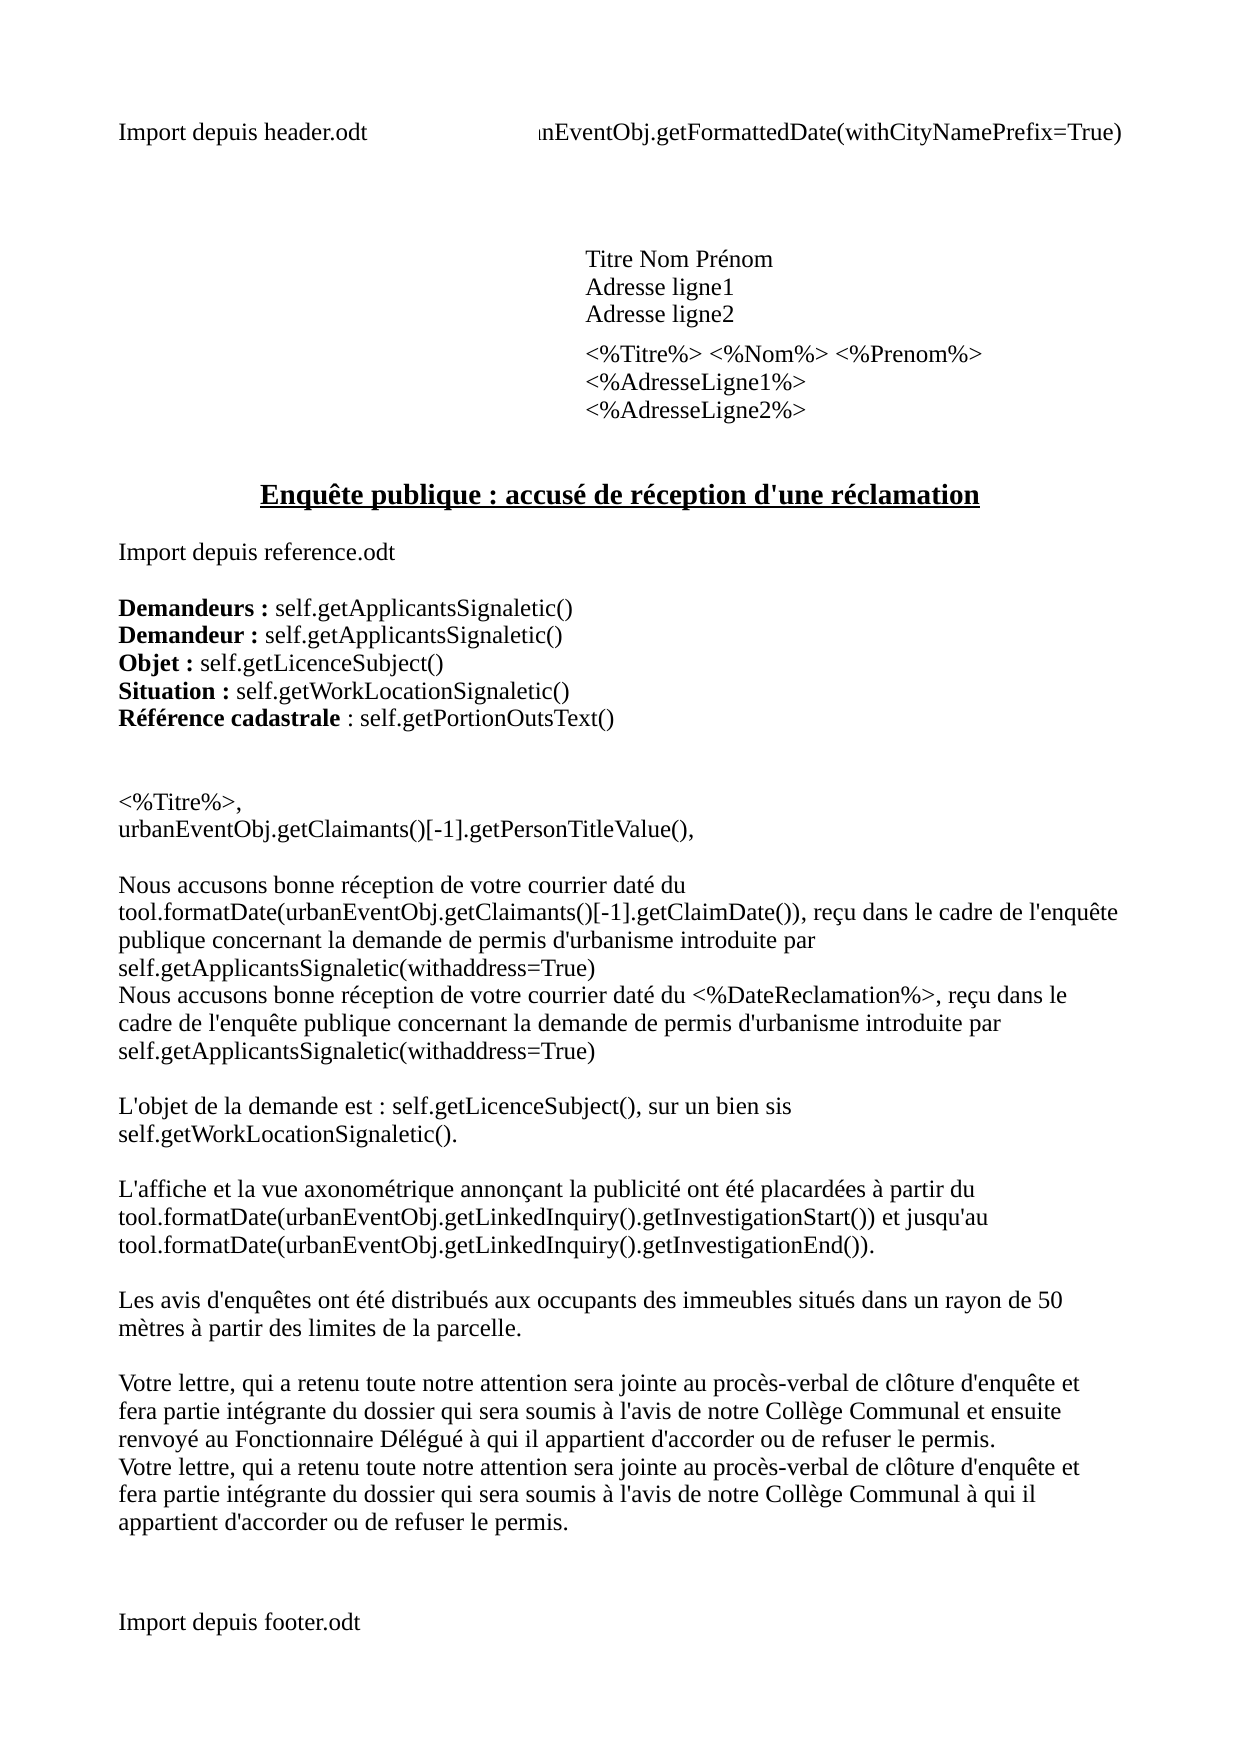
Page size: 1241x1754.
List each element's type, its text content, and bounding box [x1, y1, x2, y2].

text Titre Nom Prénom Adresse ligne1 Adresse ligne2 [585, 245, 1108, 328]
text Demandeur : self.getApplicantsSignaletic() [118, 621, 1122, 649]
text L'affiche et la vue axonométrique annonçant la publicité ont été placardées à partir du tool.formatDate(urbanEventObj.getLinkedInquiry().getInvestigationStart()) et jusqu'au tool.formatDate(urbanEventObj.getLinkedInquiry().getInvestigationEnd()). [118, 1176, 1122, 1259]
title Enquête publique : accusé de réception d'une réclamation [118, 478, 1122, 511]
text Nous accusons bonne réception de votre courrier daté du tool.formatDate(urbanEventObj.getClaimants()[-1].getClaimDate()), reçu dans le cadre de l'enquête publique concernant la demande de permis d'urbanisme introduite par self.getApplicantsSignaletic(withaddress=True) [118, 871, 1122, 982]
text <%Titre%> <%Nom%> <%Prenom%> <%AdresseLigne1%> <%AdresseLigne2%> [585, 341, 1108, 424]
text Demandeurs : self.getApplicantsSignaletic() [118, 594, 1122, 621]
text Votre lettre, qui a retenu toute notre attention sera jointe au procès-verbal de clôture d'enquête et fera partie intégrante du dossier qui sera soumis à l'avis de notre Collège Communal et ensuite renvoyé au Fonctionnaire Délégué à qui il appartient d'accorder ou de refuser le permis. [118, 1369, 1122, 1453]
text Import depuis header.odt [118, 118, 539, 146]
text Votre lettre, qui a retenu toute notre attention sera jointe au procès-verbal de clôture d'enquête et fera partie intégrante du dossier qui sera soumis à l'avis de notre Collège Communal à qui il appartient d'accorder ou de refuser le permis. [118, 1453, 1122, 1536]
text Situation : self.getWorkLocationSignaletic() [118, 677, 1122, 704]
text Import depuis reference.odt [118, 538, 1122, 566]
text L'objet de la demande est : self.getLicenceSubject(), sur un bien sis self.getWorkLocationSignaletic(). [118, 1092, 1122, 1148]
text urbanEventObj.getClaimants()[-1].getPersonTitleValue(), [118, 815, 1122, 843]
text urbanEventObj.getFormattedDate(withCityNamePrefix=True) [118, 118, 1122, 427]
text Nous accusons bonne réception de votre courrier daté du <%DateReclamation%>, reçu dans le cadre de l'enquête publique concernant la demande de permis d'urbanisme introduite par self.getApplicantsSignaletic(withaddress=True) [118, 982, 1122, 1065]
text <%Titre%>, [118, 788, 1122, 815]
text Objet : self.getLicenceSubject() [118, 649, 1122, 677]
text Les avis d'enquêtes ont été distribués aux occupants des immeubles situés dans un rayon de 50 mètres à partir des limites de la parcelle. [118, 1286, 1122, 1342]
text Référence cadastrale : self.getPortionOutsText() [118, 704, 1122, 732]
